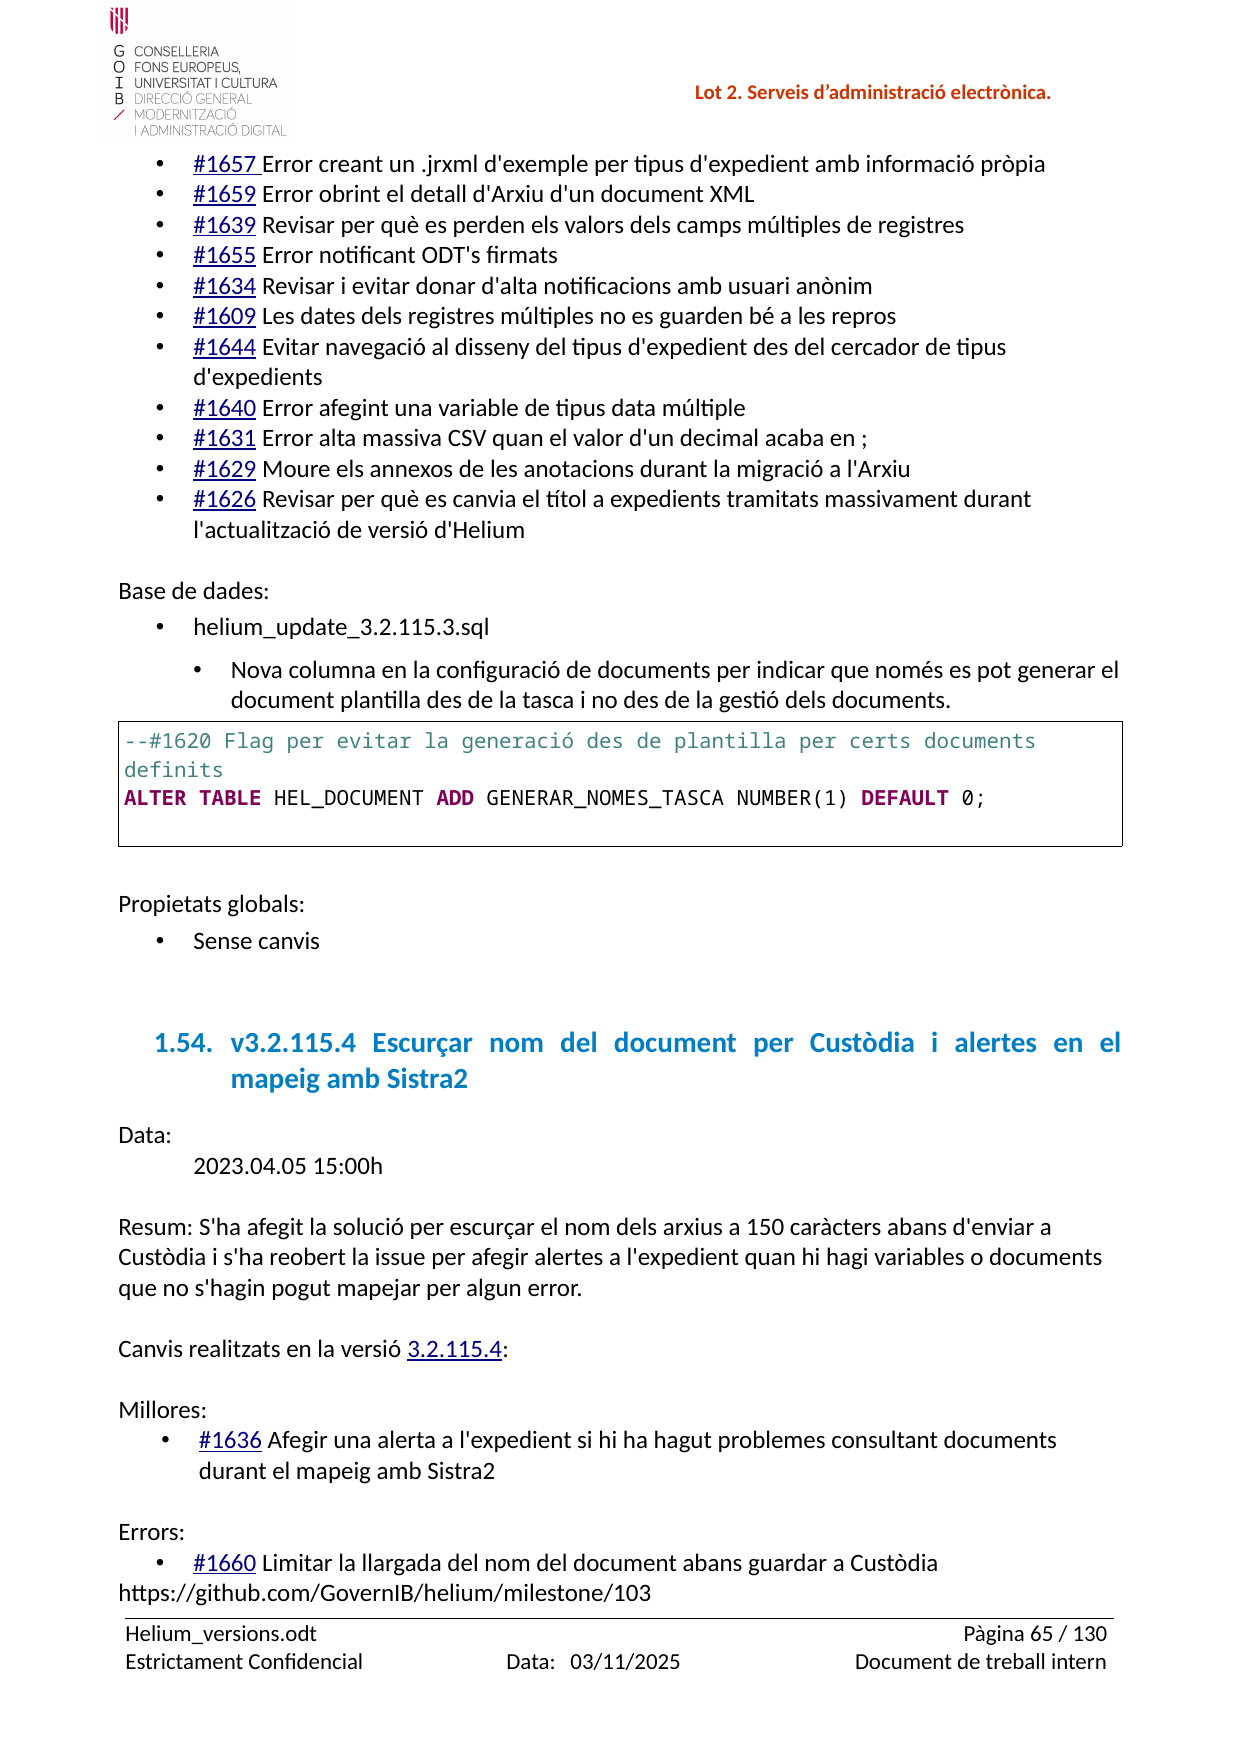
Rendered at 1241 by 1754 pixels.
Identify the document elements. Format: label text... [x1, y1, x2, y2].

text Resum: S'ha afegit la solució per escurçar el nom dels arxius a 150 caràcters abans d'enviar a Custòdia i s'ha reobert la issue per afegir alertes a l'expedient quan hi hagi variables o documents que no s'hagin pogut mapejar per algun error. [118, 1211, 1122, 1303]
list #1655 Error notificant ODT's firmats [156, 239, 1122, 270]
picture [100, 0, 297, 144]
list #1639 Revisar per què es perden els valors dels camps múltiples de registres [156, 209, 1122, 239]
list #1657 Error creant un .jrxml d'exemple per tipus d'expedient amb informació pròpia [156, 148, 1122, 178]
list Sense canvis [156, 925, 1122, 956]
list #1634 Revisar i evitar donar d'alta notificacions amb usuari anònim [156, 270, 1122, 300]
list #1609 Les dates dels registres múltiples no es guarden bé a les repros [156, 300, 1122, 331]
text Canvis realitzats en la versió 3.2.115.4: [118, 1333, 1122, 1364]
list #1640 Error afegint una variable de tipus data múltiple [156, 392, 1122, 422]
list #1631 Error alta massiva CSV quan el valor d'un decimal acaba en ; [156, 422, 1122, 453]
text https://github.com/GovernIB/helium/milestone/103 [118, 1577, 1122, 1608]
list Nova columna en la configuració de documents per indicar que només es pot generar el document plantilla des de la tasca i no des de la gestió dels documents. [193, 654, 1122, 715]
list helium_update_3.2.115.3.sql [156, 611, 1122, 642]
list #1636 Afegir una alerta a l'expedient si hi ha hagut problemes consultant documents durant el mapeig amb Sistra2 [161, 1425, 1122, 1486]
list #1626 Revisar per què es canvia el títol a expedients tramitats massivament durant l'actualització de versió d'Helium [156, 483, 1122, 544]
text Base de dades: [118, 575, 1122, 606]
text Propietats globals: [118, 889, 1122, 919]
text Errors: [118, 1516, 1122, 1547]
list #1659 Error obrint el detall d'Arxiu d'un document XML [156, 178, 1122, 209]
text Data: [118, 1119, 1122, 1150]
table_header --#1620 Flag per evitar la generació des de plantilla per certs documents definits ALTER TABLE HEL_DOCUMENT ADD GENERAR_NOMES_TASCA NUMBER(1) DEFAULT 0; [119, 722, 1122, 846]
text Millores: [118, 1394, 1122, 1425]
text 2023.04.05 15:00h [118, 1150, 1122, 1181]
list #1644 Evitar navegació al disseny del tipus d'expedient des del cercador de tipus d'expedients [156, 331, 1122, 392]
subtitle v3.2.115.4 Escurçar nom del document per Custòdia i alertes en el mapeig amb Sistra2 [153, 1024, 1122, 1096]
list #1660 Limitar la llargada del nom del document abans guardar a Custòdia [156, 1547, 1122, 1577]
list #1629 Moure els annexos de les anotacions durant la migració a l'Arxiu [156, 453, 1122, 483]
